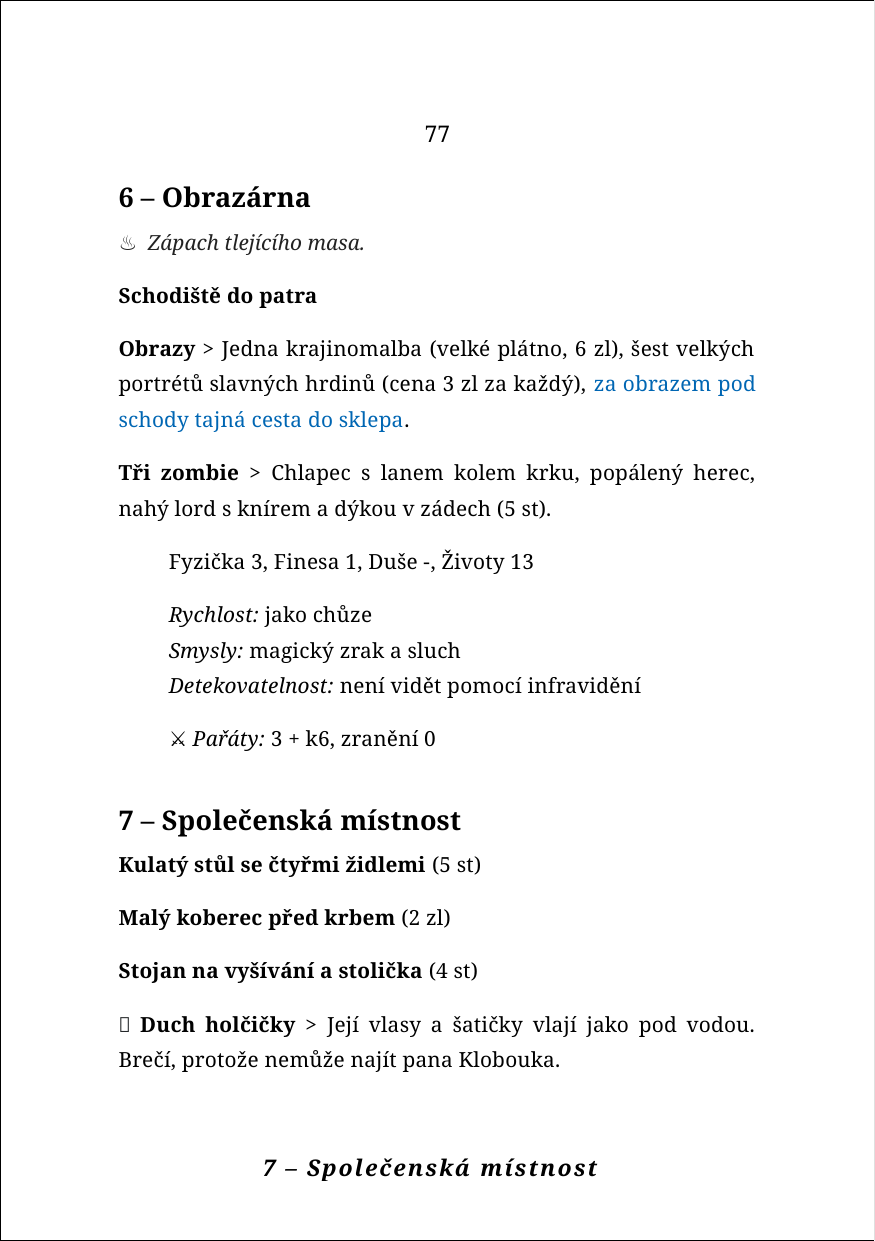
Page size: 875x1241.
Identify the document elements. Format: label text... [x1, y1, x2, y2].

text ♨ Zápach tlejícího masa. [118, 228, 756, 256]
text Kulatý stůl se čtyřmi židlemi (5 st) [118, 850, 756, 878]
text Fyzička 3, Finesa 1, Duše -, Životy 13 [168, 547, 756, 576]
text 👤 Duch holčičky > Její vlasy a šatičky vlají jako pod vodou. Brečí, protože nemůže najít pana Klobouka. [118, 1010, 756, 1074]
subtitle 7 – Společenská místnost [118, 801, 756, 838]
text ⚔ Pařáty: 3 + k6, zranění 0 [168, 724, 756, 753]
text Obrazy > Jedna krajinomalba (velké plátno, 6 zl), šest velkých portrétů slavných hrdinů (cena 3 zl za každý), za obrazem pod schody tajná cesta do sklepa. [118, 334, 756, 433]
text Malý koberec před krbem (2 zl) [118, 903, 756, 932]
text Tři zombie > Chlapec s lanem kolem krku, popálený herec, nahý lord s knírem a dýkou v zádech (5 st). [118, 458, 756, 522]
subtitle 6 – Obrazárna [118, 179, 756, 216]
text Rychlost: jako chůze [168, 600, 756, 629]
text Schodiště do patra [118, 281, 756, 309]
text Smysly: magický zrak a sluch [168, 636, 756, 664]
text Detekovatelnost: není vidět pomocí infravidění [168, 671, 756, 700]
text Stojan na vyšívání a stolička (4 st) [118, 957, 756, 985]
